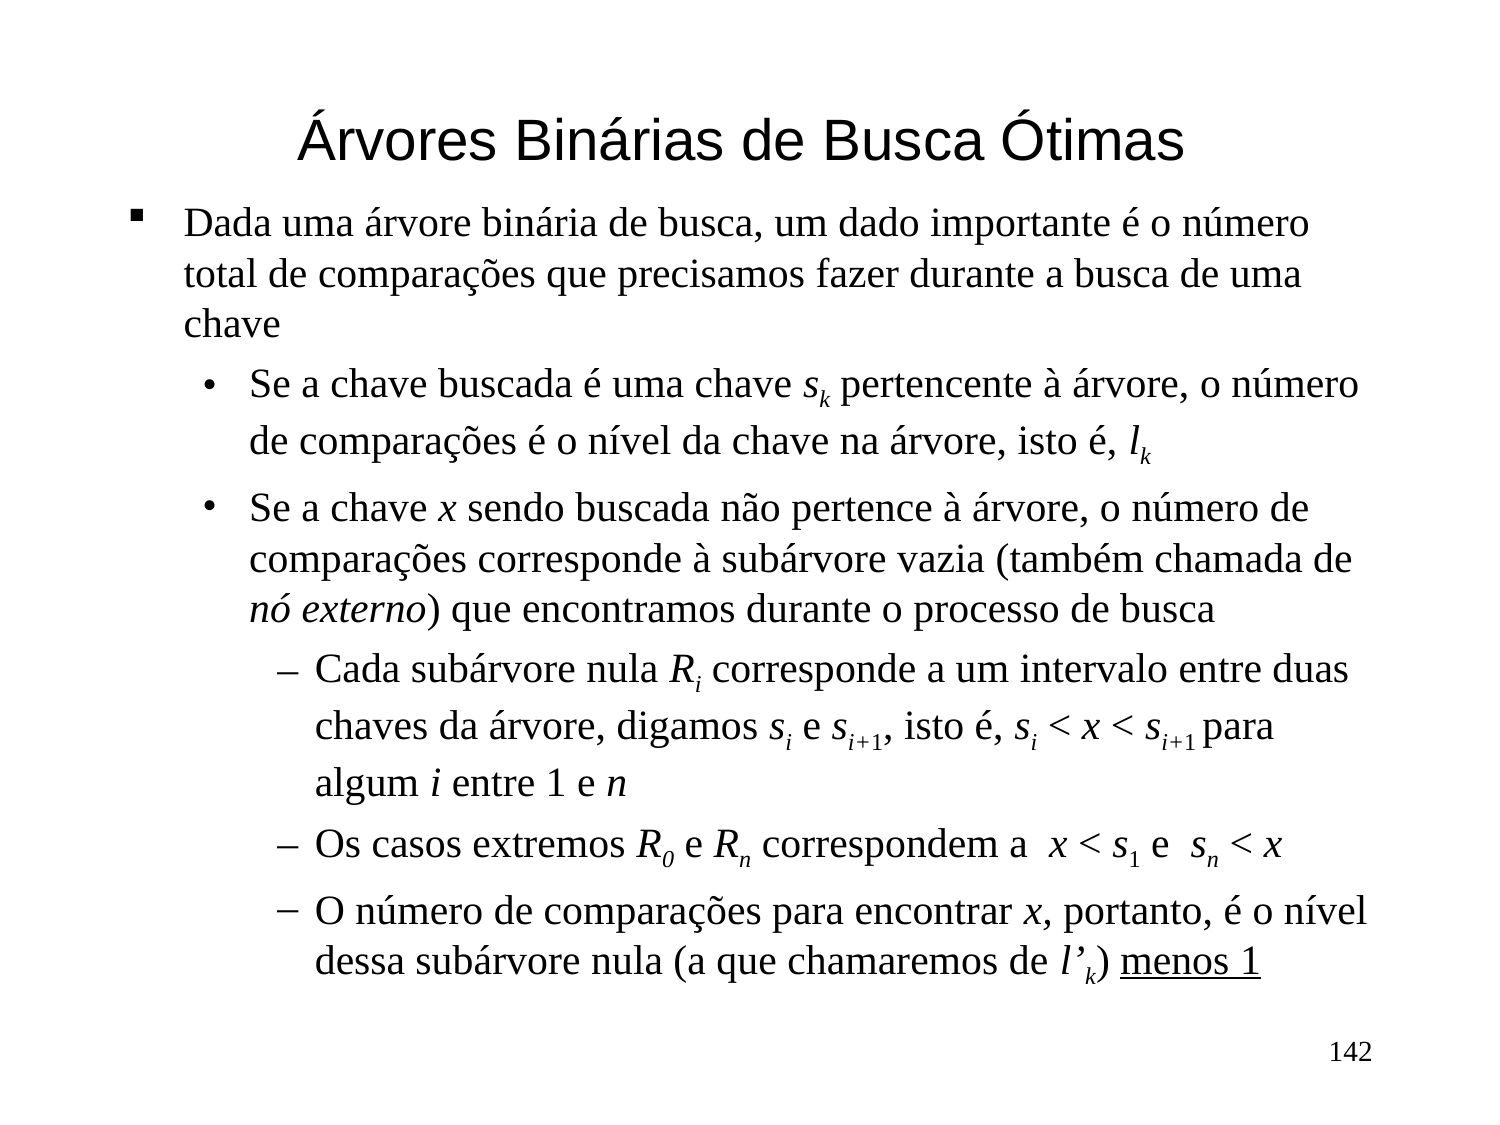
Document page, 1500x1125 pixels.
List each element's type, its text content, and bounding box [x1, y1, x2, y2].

list Dada uma árvore binária de busca, um dado importante é o número total de comparações que precisamos fazer durante a busca de uma chave Se a chave buscada é uma chave sk pertencente à árvore, o número de comparações é o nível da chave na árvore, isto é, lk Se a chave x sendo buscada não pertence à árvore, o número de comparações corresponde à subárvore vazia (também chamada de nó externo) que encontramos durante o processo de busca Cada subárvore nula Ri corresponde a um intervalo entre duas chaves da árvore, digamos si e si+1, isto é, si < x < si+1 para algum i entre 1 e n Os casos extremos R0 e Rn correspondem a x < s1 e sn < x O número de comparações para encontrar x, portanto, é o nível dessa subárvore nula (a que chamaremos de l’k) menos 1 [112, 187, 1388, 1000]
title Árvores Binárias de Busca Ótimas [112, 99, 1388, 175]
